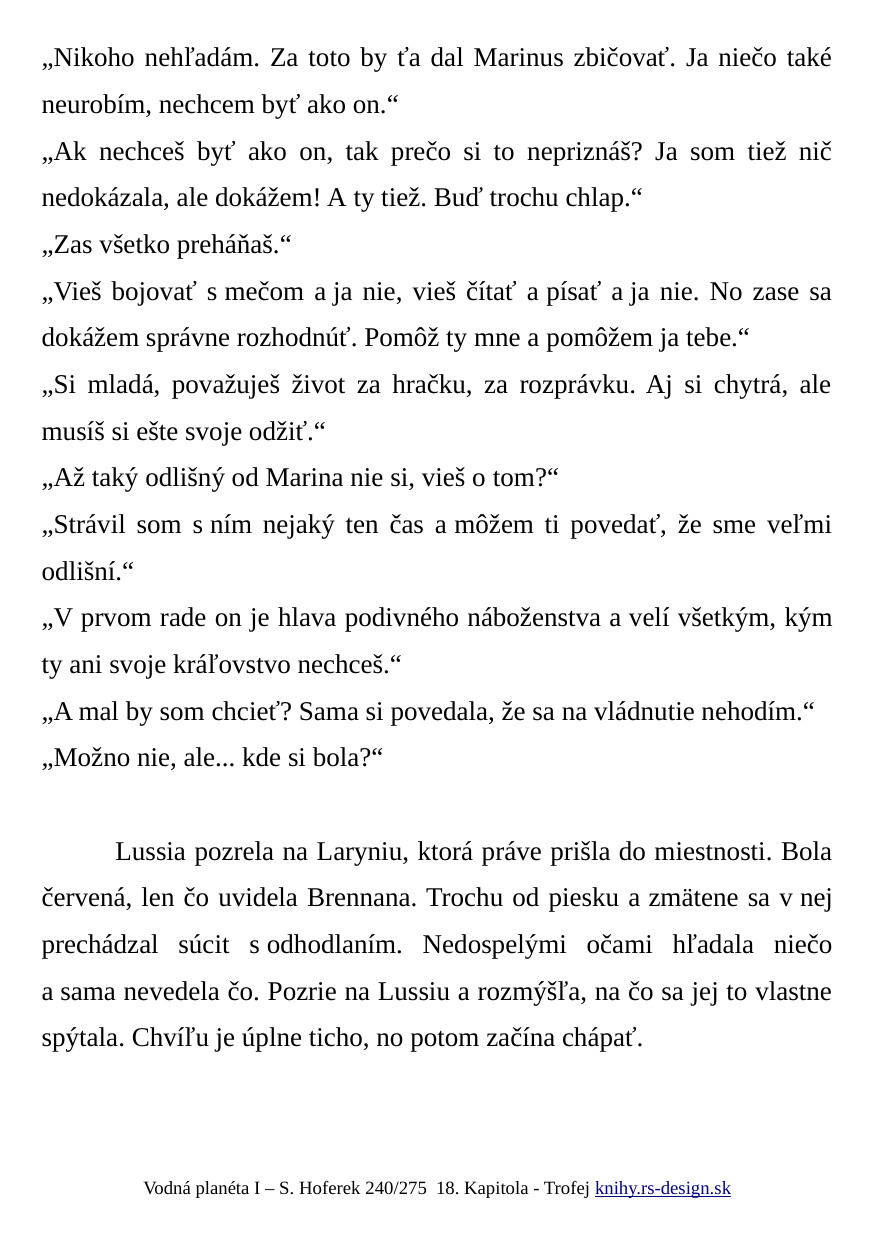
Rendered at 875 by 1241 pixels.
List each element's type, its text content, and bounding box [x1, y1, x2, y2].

text „Vieš bojovať s mečom a ja nie, vieš čítať a písať a ja nie. No zase sa dokážem správne rozhodnúť. Pomôž ty mne a pomôžem ja tebe.“ [41, 275, 833, 352]
text „Možno nie, ale... kde si bola?“ [41, 741, 833, 772]
text „Nikoho nehľadám. Za toto by ťa dal Marinus zbičovať. Ja niečo také neurobím, nechcem byť ako on.“ [41, 41, 833, 119]
text „Ak nechceš byť ako on, tak prečo si to nepriznáš? Ja som tiež nič nedokázala, ale dokážem! A ty tiež. Buď trochu chlap.“ [41, 135, 833, 212]
text „Si mladá, považuješ život za hračku, za rozprávku. Aj si chytrá, ale musíš si ešte svoje odžiť.“ [41, 368, 833, 446]
text „V prvom rade on je hlava podivného náboženstva a velí všetkým, kým ty ani svoje kráľovstvo nechceš.“ [41, 601, 833, 679]
text „Až taký odlišný od Marina nie si, vieš o tom?“ [41, 461, 833, 492]
text „A mal by som chcieť? Sama si povedala, že sa na vládnutie nehodím.“ [41, 695, 833, 726]
text „Zas všetko preháňaš.“ [41, 228, 833, 259]
text Lussia pozrela na Laryniu, ktorá práve prišla do miestnosti. Bola červená, len čo uvidela Brennana. Trochu od piesku a zmätene sa v nej prechádzal súcit s odhodlaním. Nedospelými očami hľadala niečo a sama nevedela čo. Pozrie na Lussiu a rozmýšľa, na čo sa jej to vlastne spýtala. Chvíľu je úplne ticho, no potom začína chápať. [41, 835, 833, 1052]
text „Strávil som s ním nejaký ten čas a môžem ti povedať, že sme veľmi odlišní.“ [41, 508, 833, 586]
